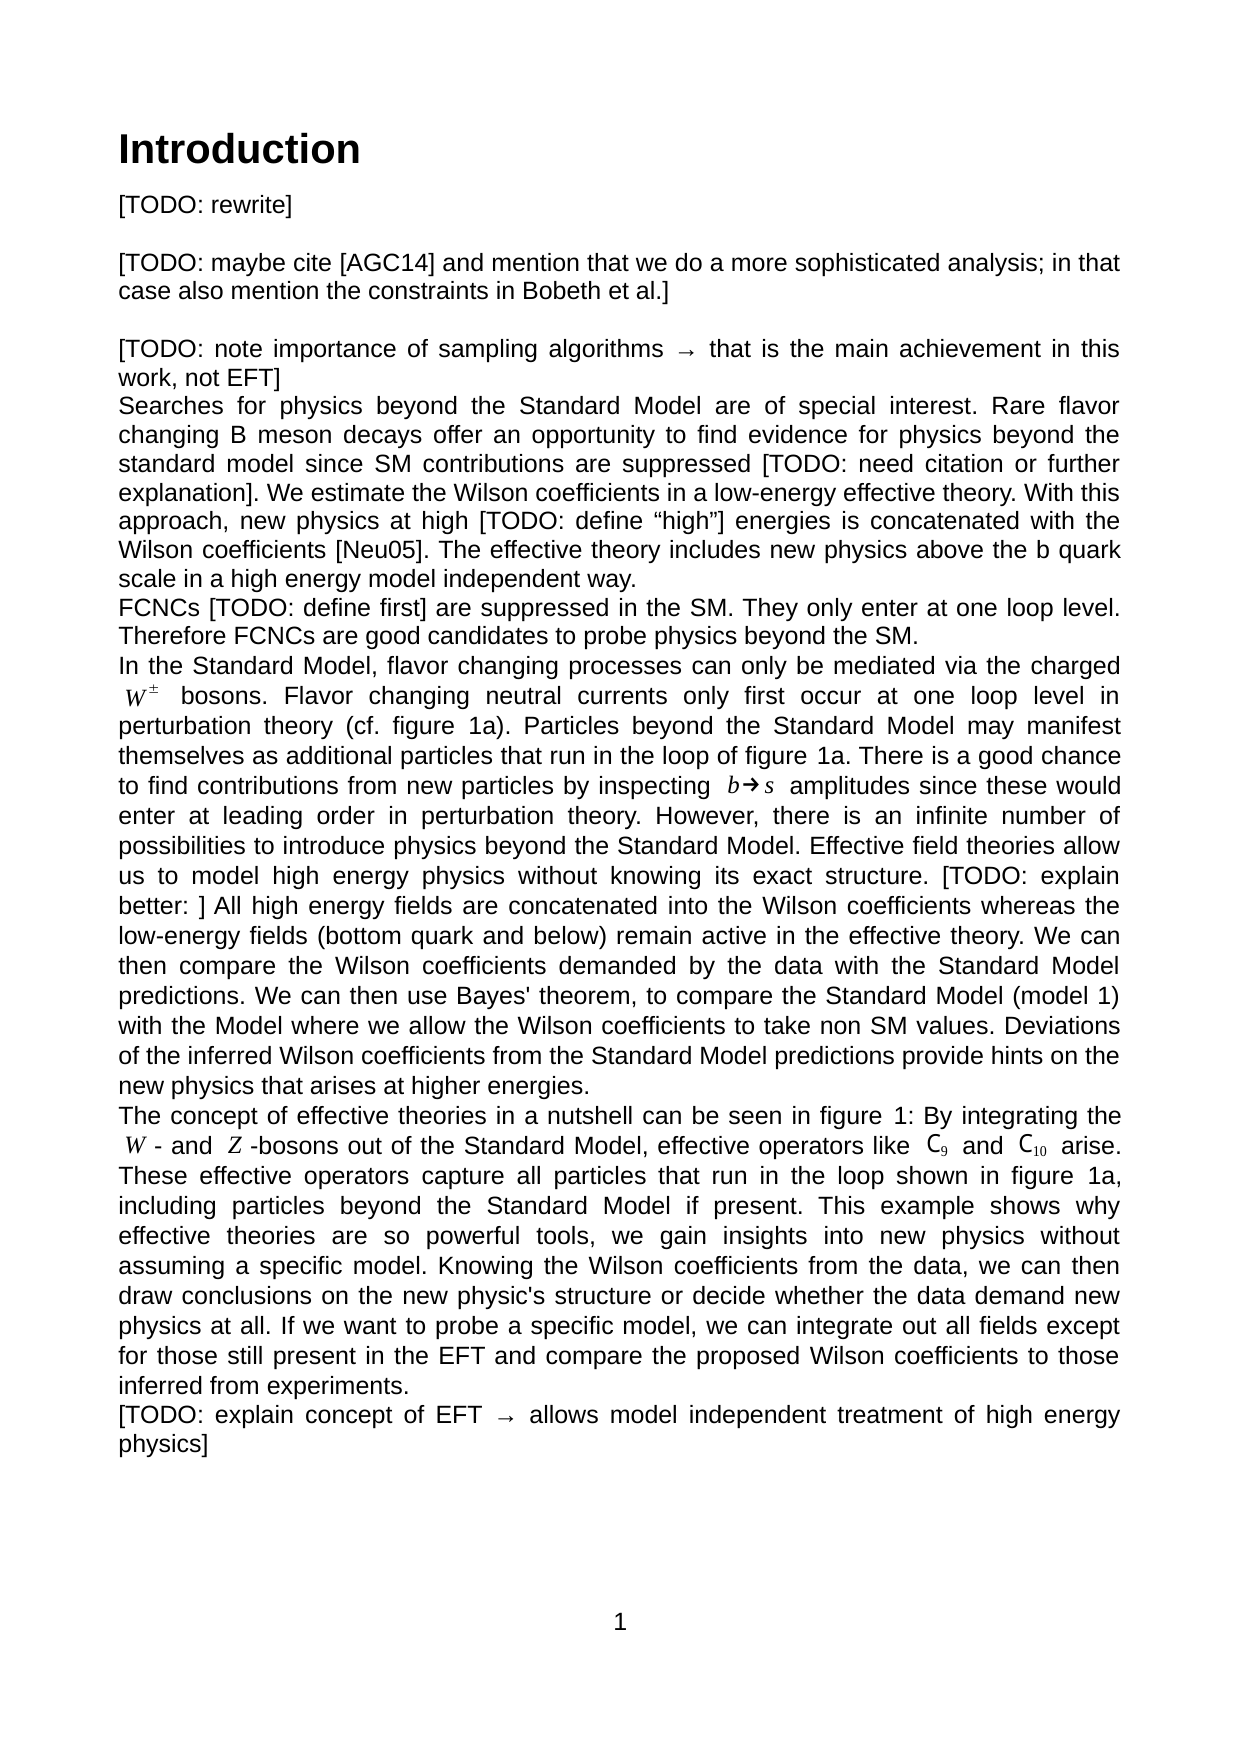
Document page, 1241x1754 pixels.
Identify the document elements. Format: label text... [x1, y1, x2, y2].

text [TODO: explain concept of EFT → allows model independent treatment of high energy physics] [118, 1400, 1122, 1458]
text [TODO: maybe cite [AGC14] and mention that we do a more sophisticated analysis; in that case also mention the constraints in Bobeth et al.] [118, 248, 1122, 305]
text Searches for physics beyond the Standard Model are of special interest. Rare flavor changing B meson decays offer an opportunity to find evidence for physics beyond the standard model since SM contributions are suppressed [TODO: need citation or further explanation]. We estimate the Wilson coefficients in a low-energy effective theory. With this approach, new physics at high [TODO: define “high”] energies is concatenated with the Wilson coefficients [Neu05]. The effective theory includes new physics above the b quark scale in a high energy model independent way. [118, 391, 1122, 593]
text Introduction [118, 124, 1122, 172]
text [TODO: rewrite] [118, 190, 1122, 219]
text The concept of effective theories in a nutshell can be seen in figure 1: By integrating the - and -bosons out of the Standard Model, effective operators like and arise. These effective operators capture all particles that run in the loop shown in figure 1a, including particles beyond the Standard Model if present. This example shows why effective theories are so powerful tools, we gain insights into new physics without assuming a specific model. Knowing the Wilson coefficients from the data, we can then draw conclusions on the new physic's structure or decide whether the data demand new physics at all. If we want to probe a specific model, we can integrate out all fields except for those still present in the EFT and compare the proposed Wilson coefficients to those inferred from experiments. [118, 1100, 1122, 1400]
text In the Standard Model, flavor changing processes can only be mediated via the charged bosons. Flavor changing neutral currents only first occur at one loop level in perturbation theory (cf. figure 1a). Particles beyond the Standard Model may manifest themselves as additional particles that run in the loop of figure 1a. There is a good chance to find contributions from new particles by inspecting amplitudes since these would enter at leading order in perturbation theory. However, there is an infinite number of possibilities to introduce physics beyond the Standard Model. Effective field theories allow us to model high energy physics without knowing its exact structure. [TODO: explain better: ] All high energy fields are concatenated into the Wilson coefficients whereas the low-energy fields (bottom quark and below) remain active in the effective theory. We can then compare the Wilson coefficients demanded by the data with the Standard Model predictions. We can then use Bayes' theorem, to compare the Standard Model (model 1) with the Model where we allow the Wilson coefficients to take non SM values. Deviations of the inferred Wilson coefficients from the Standard Model predictions provide hints on the new physics that arises at higher energies. [118, 650, 1122, 1100]
text FCNCs [TODO: define first] are suppressed in the SM. They only enter at one loop level. Therefore FCNCs are good candidates to probe physics beyond the SM. [118, 593, 1122, 650]
text [TODO: note importance of sampling algorithms → that is the main achievement in this work, not EFT] [118, 334, 1122, 391]
